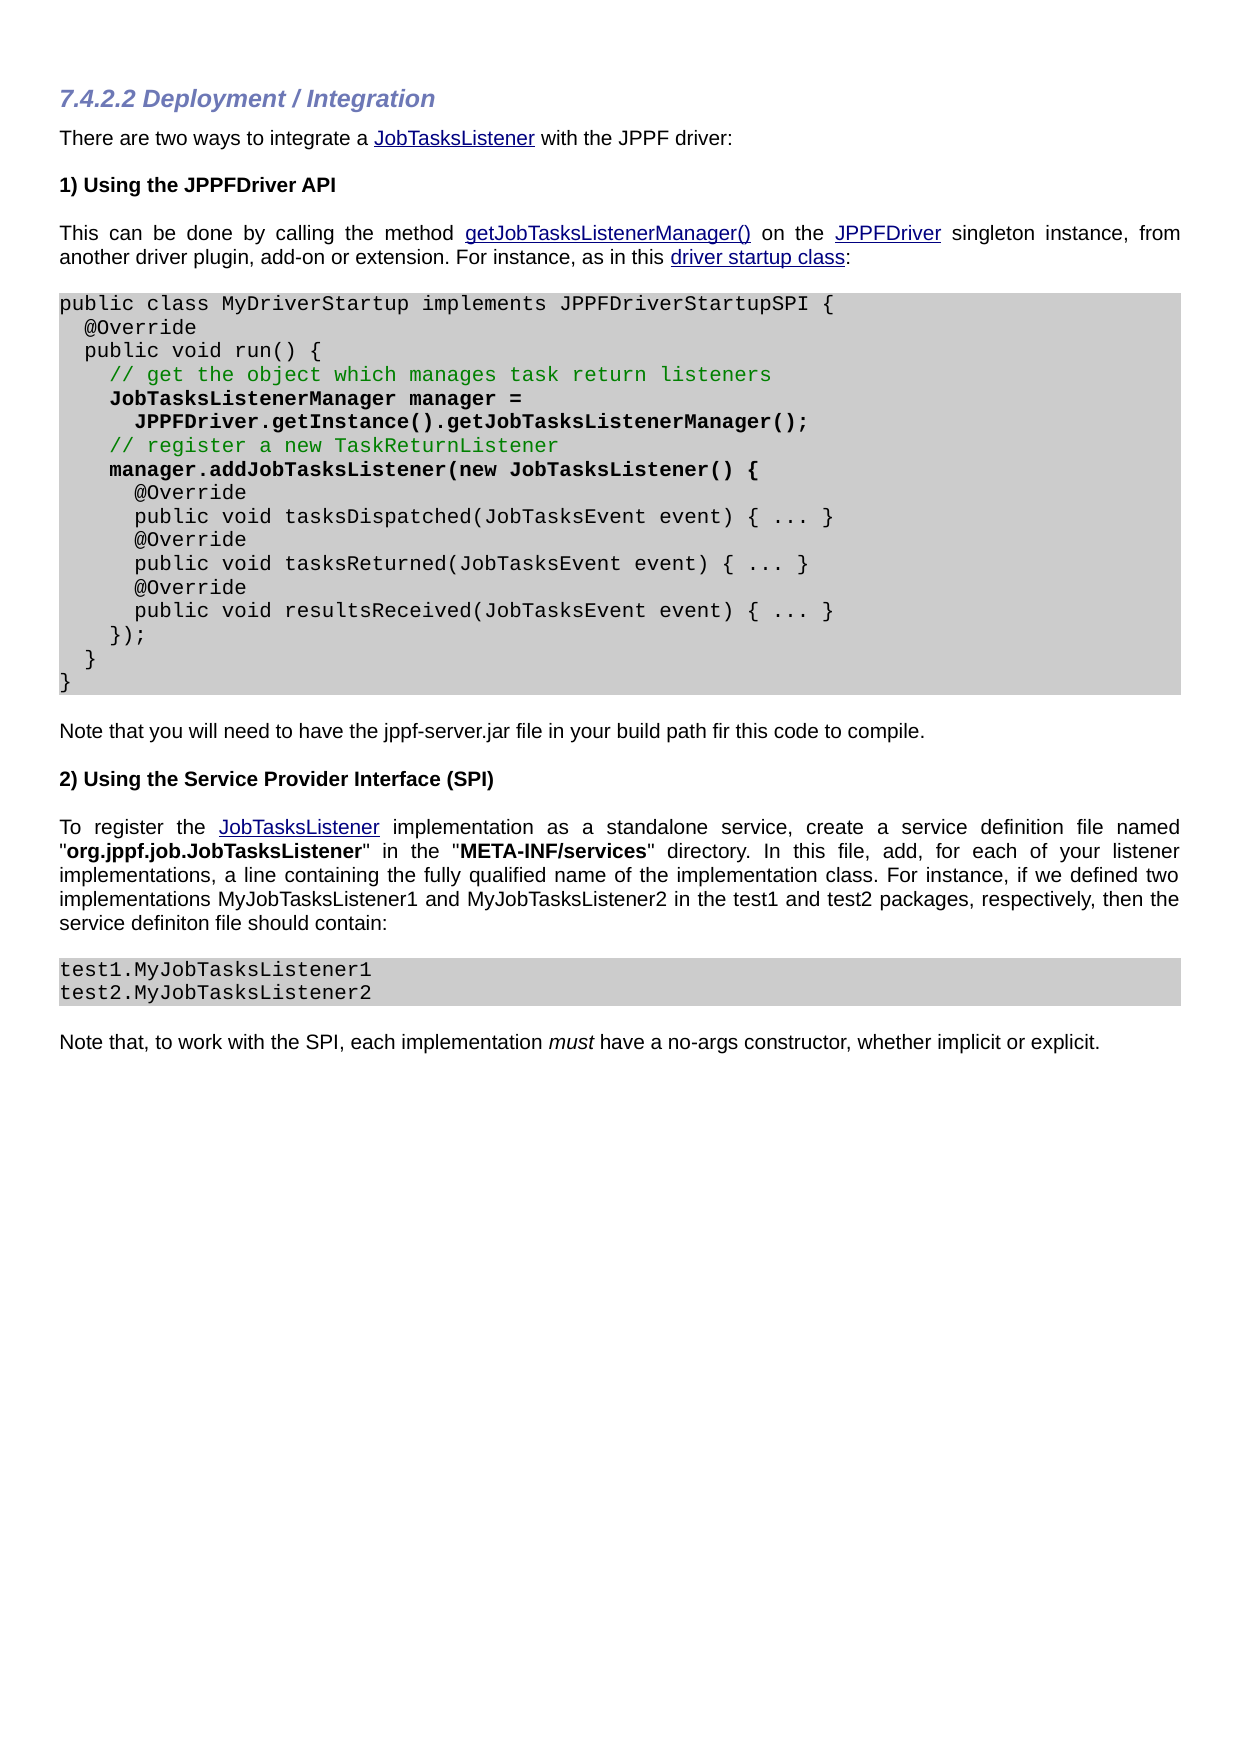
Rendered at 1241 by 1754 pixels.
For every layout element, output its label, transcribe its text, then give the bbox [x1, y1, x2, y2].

text // register a new TaskReturnListener [59, 435, 1181, 458]
text JobTasksListenerManager manager = [59, 388, 1181, 411]
text 2) Using the Service Provider Interface (SPI) [59, 767, 1181, 791]
text @Override [59, 482, 1181, 506]
text 1) Using the JPPFDriver API [59, 173, 1181, 197]
text JPPFDriver.getInstance().getJobTasksListenerManager(); [59, 411, 1181, 435]
text public void run() { [59, 340, 1181, 364]
text } [59, 648, 1181, 671]
text test1.MyJobTasksListener1 [59, 958, 1181, 982]
text }); [59, 624, 1181, 648]
text This can be done by calling the method getJobTasksListenerManager() on the JPPFDriver singleton instance, from another driver plugin, add-on or extension. For instance, as in this driver startup class: [59, 221, 1181, 269]
text @Override [59, 317, 1181, 340]
text @Override [59, 529, 1181, 553]
text manager.addJobTasksListener(new JobTasksListener() { [59, 458, 1181, 482]
text } [59, 671, 1181, 695]
text @Override [59, 577, 1181, 600]
text Note that you will need to have the jppf-server.jar file in your build path fir this code to compile. [59, 719, 1181, 743]
subtitle Deployment / Integration [59, 84, 1181, 113]
text // get the object which manages task return listeners [59, 364, 1181, 388]
text There are two ways to integrate a JobTasksListener with the JPPF driver: [59, 125, 1181, 149]
text public void tasksDispatched(JobTasksEvent event) { ... } [59, 506, 1181, 529]
text public class MyDriverStartup implements JPPFDriverStartupSPI { [59, 293, 1181, 317]
text To register the JobTasksListener implementation as a standalone service, create a service definition file named "org.jppf.job.JobTasksListener" in the "META-INF/services" directory. In this file, add, for each of your listener implementations, a line containing the fully qualified name of the implementation class. For instance, if we defined two implementations MyJobTasksListener1 and MyJobTasksListener2 in the test1 and test2 packages, respectively, then the service definiton file should contain: [59, 815, 1181, 934]
text public void resultsReceived(JobTasksEvent event) { ... } [59, 600, 1181, 624]
text Note that, to work with the SPI, each implementation must have a no-args constructor, whether implicit or explicit. [59, 1030, 1181, 1054]
text test2.MyJobTasksListener2 [59, 982, 1181, 1006]
text public void tasksReturned(JobTasksEvent event) { ... } [59, 553, 1181, 577]
